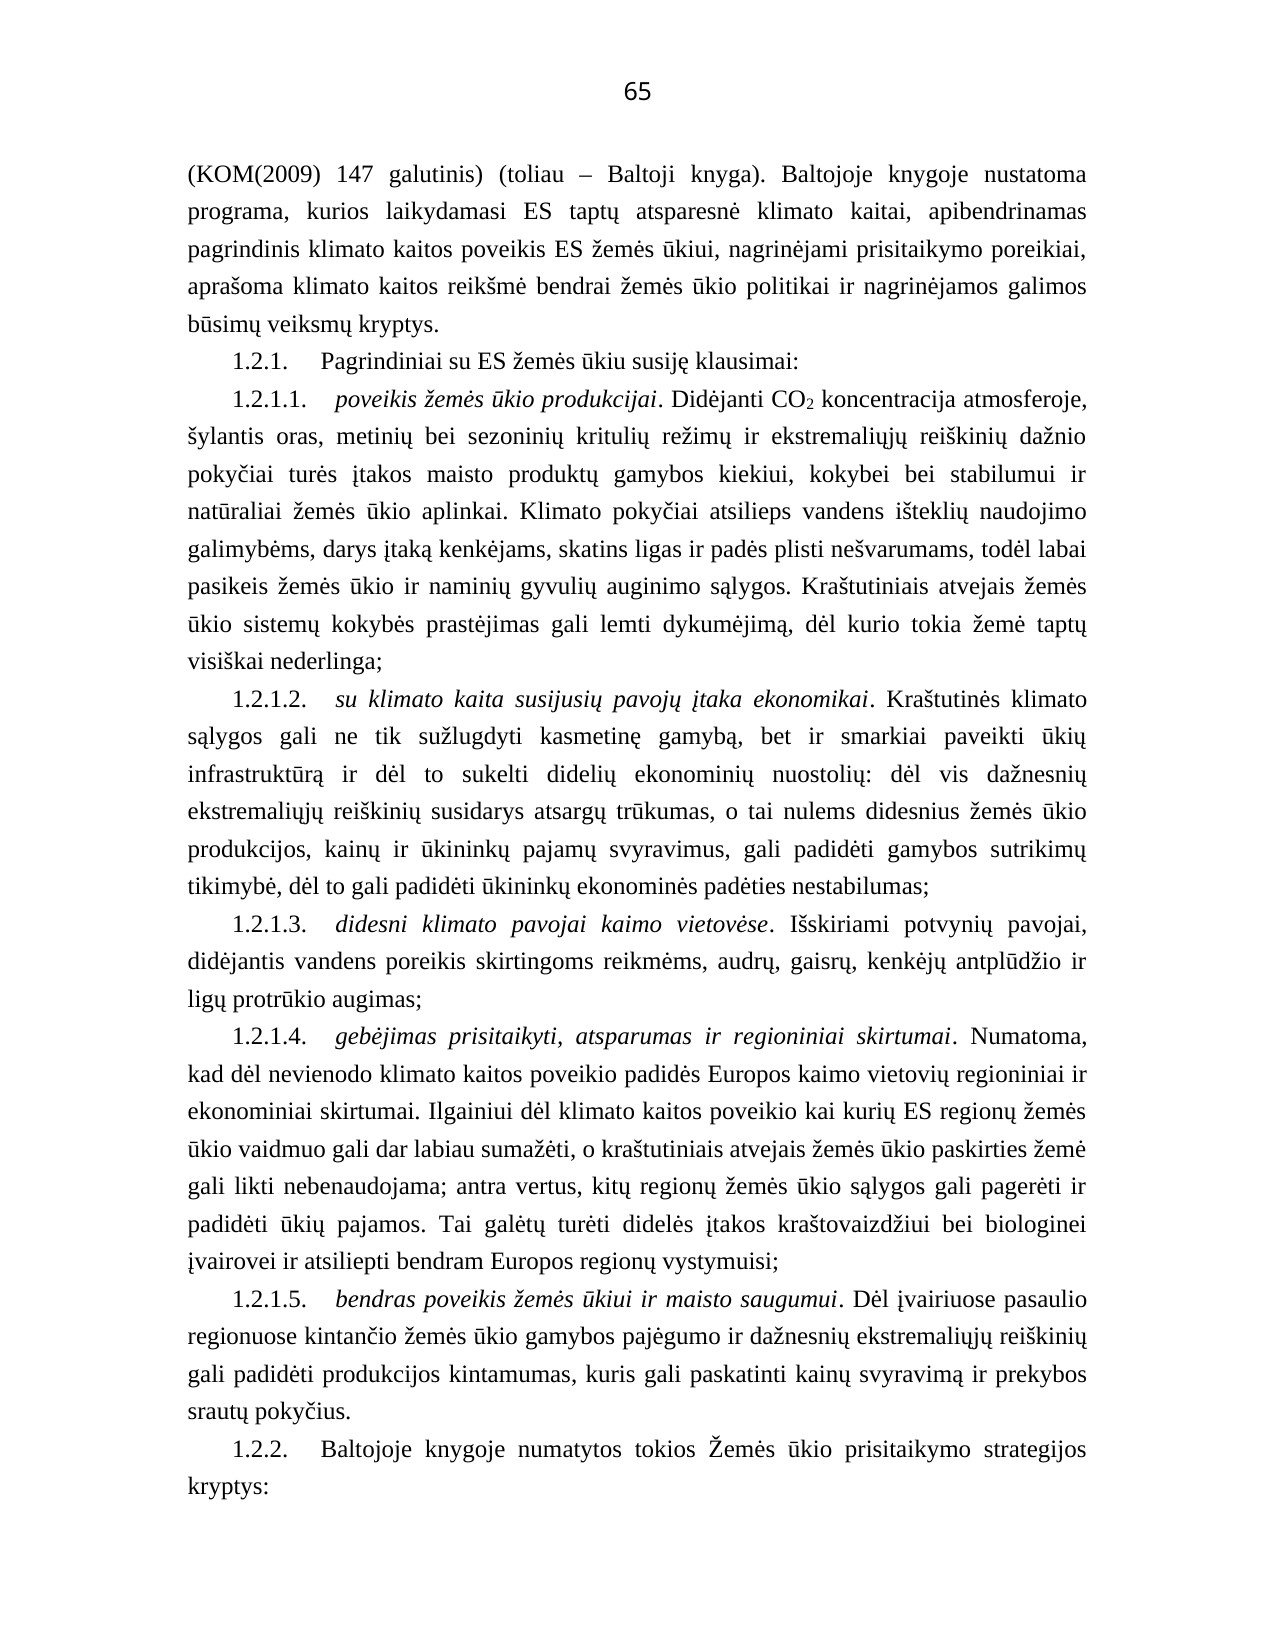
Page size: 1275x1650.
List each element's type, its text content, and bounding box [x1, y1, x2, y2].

text 1.2.1.3. didesni klimato pavojai kaimo vietovėse. Išskiriami potvynių pavojai, didėjantis vandens poreikis skirtingoms reikmėms, audrų, gaisrų, kenkėjų antplūdžio ir ligų protrūkio augimas; [187, 900, 1087, 1012]
text 1.2.1.5. bendras poveikis žemės ūkiui ir maisto saugumui. Dėl įvairiuose pasaulio regionuose kintančio žemės ūkio gamybos pajėgumo ir dažnesnių ekstremaliųjų reiškinių gali padidėti produkcijos kintamumas, kuris gali paskatinti kainų svyravimą ir prekybos srautų pokyčius. [187, 1275, 1087, 1425]
text 1.2.1. Pagrindiniai su ES žemės ūkiu susiję klausimai: [232, 337, 1087, 375]
text 1.2.1.1. poveikis žemės ūkio produkcijai. Didėjanti CO2 koncentracija atmosferoje, šylantis oras, metinių bei sezoninių kritulių režimų ir ekstremaliųjų reiškinių dažnio pokyčiai turės įtakos maisto produktų gamybos kiekiui, kokybei bei stabilumui ir natūraliai žemės ūkio aplinkai. Klimato pokyčiai atsilieps vandens išteklių naudojimo galimybėms, darys įtaką kenkėjams, skatins ligas ir padės plisti nešvarumams, todėl labai pasikeis žemės ūkio ir naminių gyvulių auginimo sąlygos. Kraštutiniais atvejais žemės ūkio sistemų kokybės prastėjimas gali lemti dykumėjimą, dėl kurio tokia žemė taptų visiškai nederlinga; [187, 375, 1087, 675]
text 1.2.2. Baltojoje knygoje numatytos tokios Žemės ūkio prisitaikymo strategijos kryptys: [187, 1425, 1087, 1500]
text (KOM(2009) 147 galutinis) (toliau – Baltoji knyga). Baltojoje knygoje nustatoma programa, kurios laikydamasi ES taptų atsparesnė klimato kaitai, apibendrinamas pagrindinis klimato kaitos poveikis ES žemės ūkiui, nagrinėjami prisitaikymo poreikiai, aprašoma klimato kaitos reikšmė bendrai žemės ūkio politikai ir nagrinėjamos galimos būsimų veiksmų kryptys. [187, 150, 1087, 337]
text 1.2.1.4. gebėjimas prisitaikyti, atsparumas ir regioniniai skirtumai. Numatoma, kad dėl nevienodo klimato kaitos poveikio padidės Europos kaimo vietovių regioniniai ir ekonominiai skirtumai. Ilgainiui dėl klimato kaitos poveikio kai kurių ES regionų žemės ūkio vaidmuo gali dar labiau sumažėti, o kraštutiniais atvejais žemės ūkio paskirties žemė gali likti nebenaudojama; antra vertus, kitų regionų žemės ūkio sąlygos gali pagerėti ir padidėti ūkių pajamos. Tai galėtų turėti didelės įtakos kraštovaizdžiui bei biologinei įvairovei ir atsiliepti bendram Europos regionų vystymuisi; [187, 1012, 1087, 1275]
text 1.2.1.2. su klimato kaita susijusių pavojų įtaka ekonomikai. Kraštutinės klimato sąlygos gali ne tik sužlugdyti kasmetinę gamybą, bet ir smarkiai paveikti ūkių infrastruktūrą ir dėl to sukelti didelių ekonominių nuostolių: dėl vis dažnesnių ekstremaliųjų reiškinių susidarys atsargų trūkumas, o tai nulems didesnius žemės ūkio produkcijos, kainų ir ūkininkų pajamų svyravimus, gali padidėti gamybos sutrikimų tikimybė, dėl to gali padidėti ūkininkų ekonominės padėties nestabilumas; [187, 675, 1087, 900]
